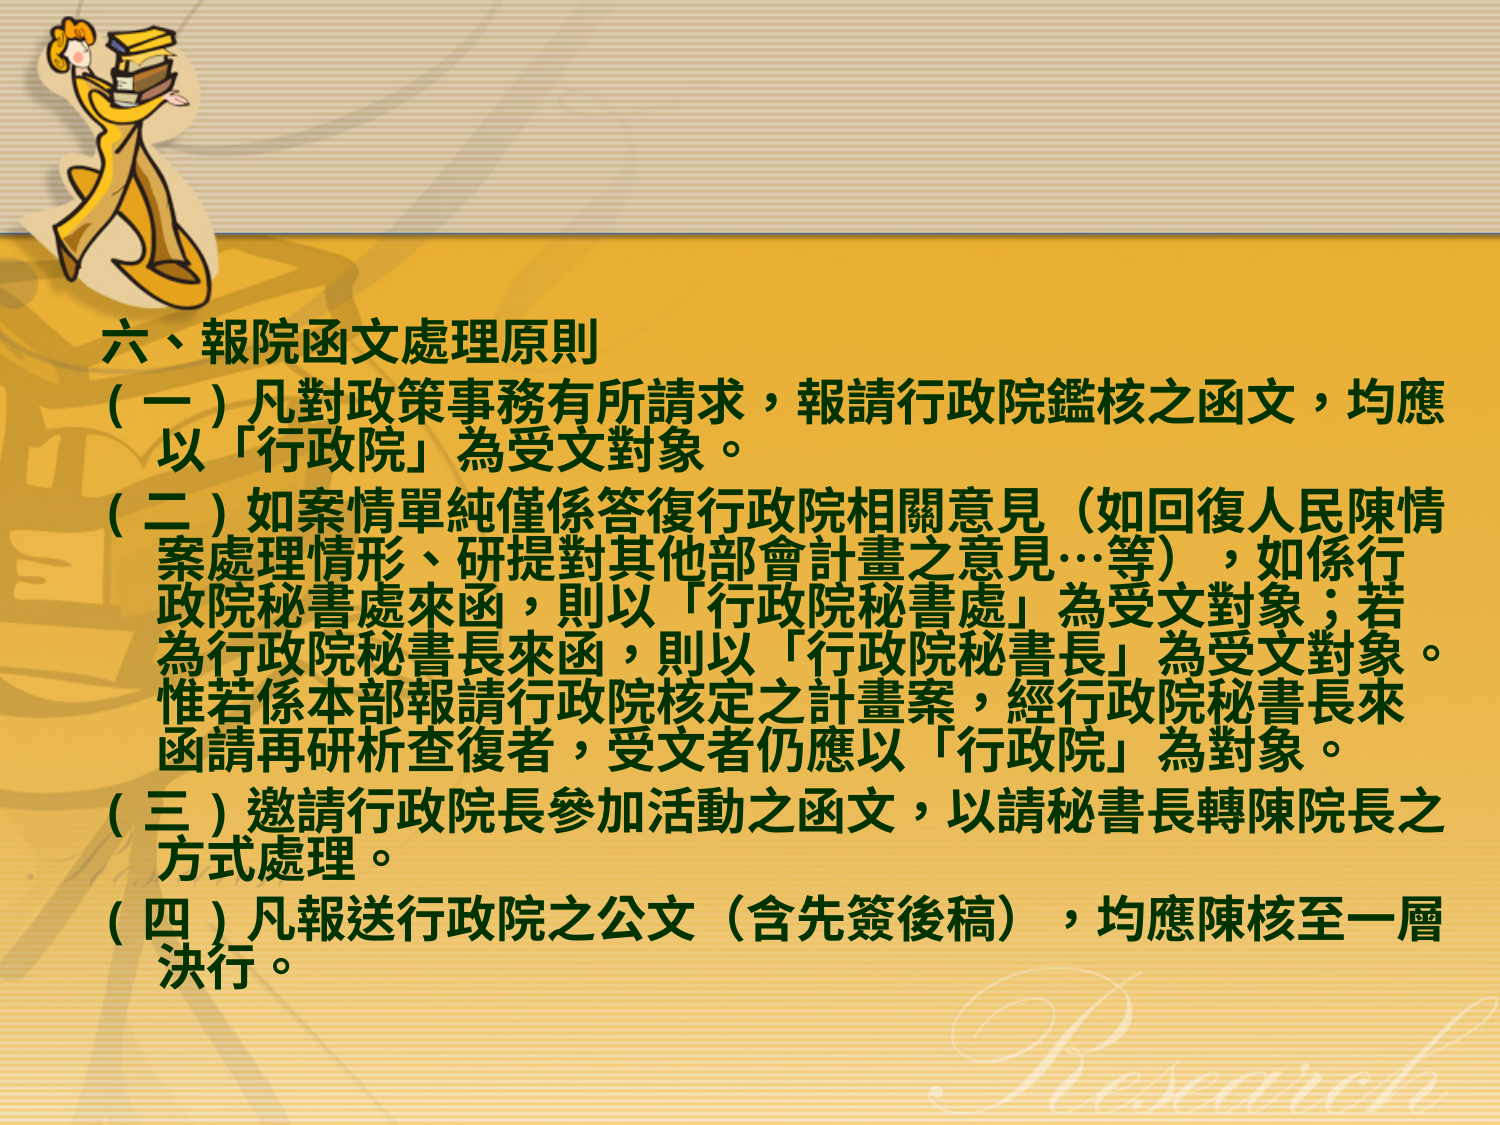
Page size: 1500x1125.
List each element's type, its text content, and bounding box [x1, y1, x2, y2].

list 六、報院函文處理原則 (一)凡對政策事務有所請求，報請行政院鑑核之函文，均應以「行政院」為受文對象。 (二)如案情單純僅係答復行政院相關意見（如回復人民陳情案處理情形、研提對其他部會計畫之意見…等），如係行政院秘書處來函，則以「行政院秘書處」為受文對象；若為行政院秘書長來函，則以「行政院秘書長」為受文對象。惟若係本部報請行政院核定之計畫案，經行政院秘書長來函請再研析查復者，受文者仍應以「行政院」為對象。 (三)邀請行政院長參加活動之函文，以請秘書長轉陳院長之方式處理。 (四)凡報送行政院之公文（含先簽後稿），均應陳核至一層決行。 [29, 314, 1471, 1095]
